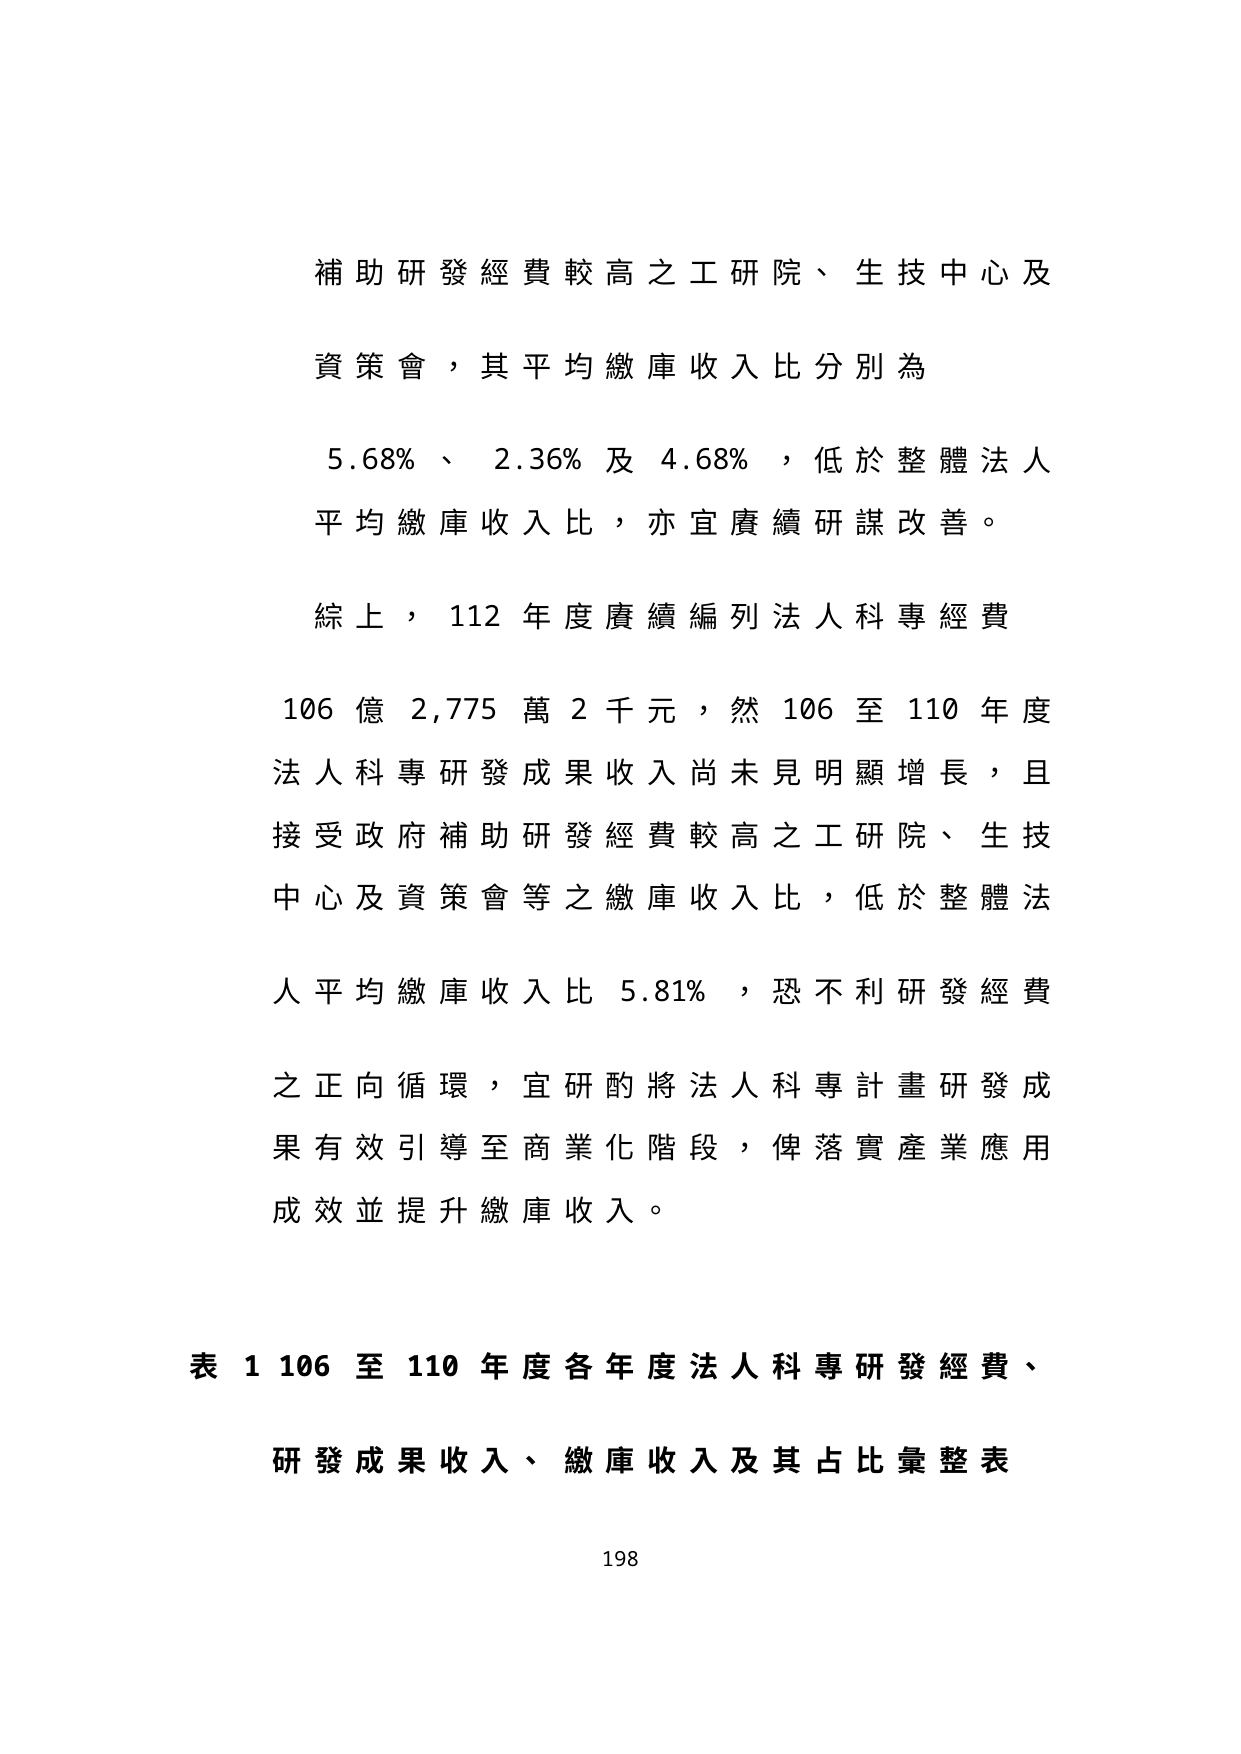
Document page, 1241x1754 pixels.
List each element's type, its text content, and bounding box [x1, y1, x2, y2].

text 補助研發經費較高之工研院、生技中心及資策會，其平均繳庫收入比分別為5.68%、2.36%及4.68%，低於整體法人平均繳庫收入比，亦宜賡續研謀改善。 [271, 229, 1058, 542]
text 綜上，112年度賡續編列法人科專經費106億2,775萬2千元，然106至110年度法人科專研發成果收入尚未見明顯增長，且接受政府補助研發經費較高之工研院、生技中心及資策會等之繳庫收入比，低於整體法人平均繳庫收入比5.81%，恐不利研發經費之正向循環，宜研酌將法人科專計畫研發成果有效引導至商業化階段，俾落實產業應用成效並提升繳庫收入。 [242, 542, 1058, 1229]
text 表1 106至110年度各年度法人科專研發經費、研發成果收入、繳庫收入及其占比彙整表 [183, 1292, 1060, 1479]
